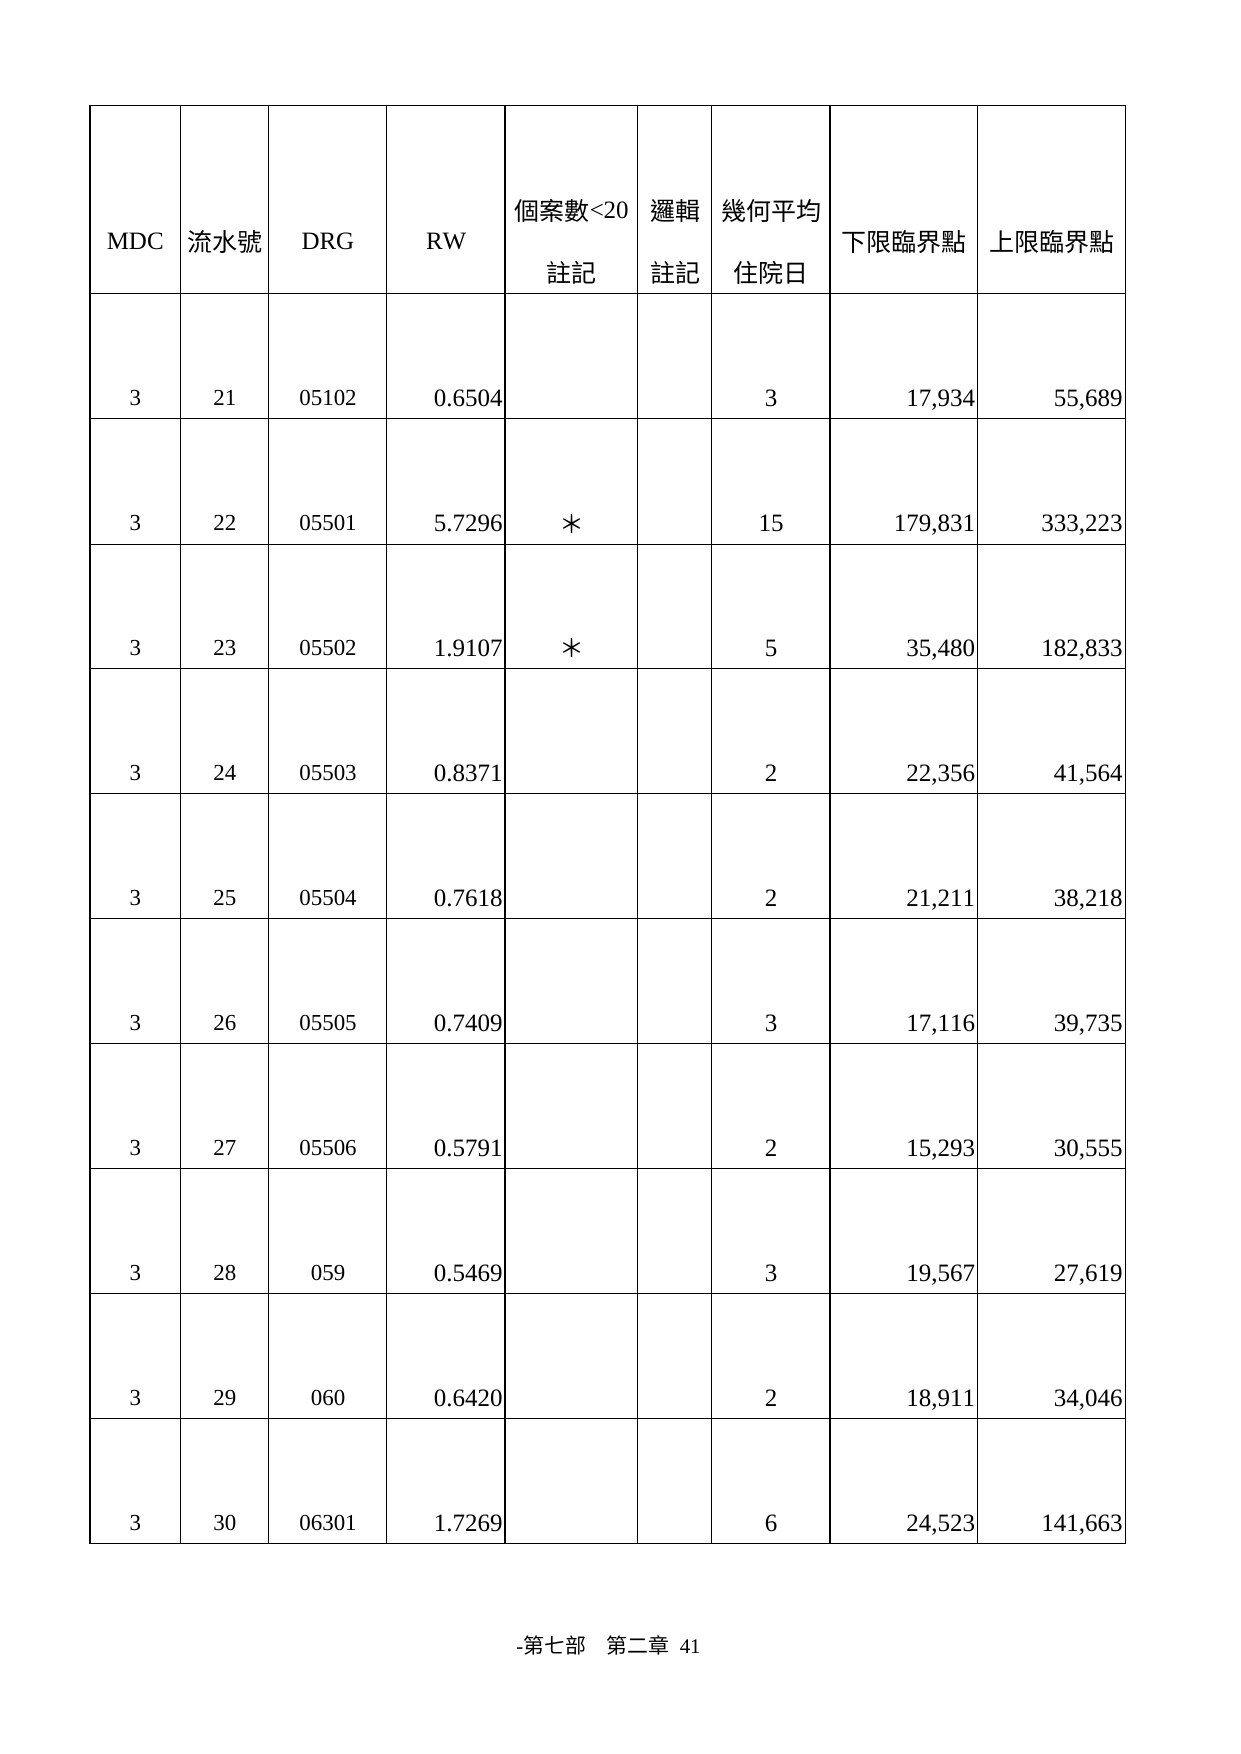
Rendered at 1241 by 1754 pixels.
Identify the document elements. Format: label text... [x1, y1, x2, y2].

table_cell 34,046 [978, 1294, 1125, 1418]
table_cell [506, 794, 637, 918]
table_cell 0.7618 [387, 794, 504, 918]
table_cell 3 [91, 1294, 180, 1418]
table_cell 05102 [269, 294, 386, 418]
table_cell 3 [91, 1419, 180, 1543]
table_cell 0.5469 [387, 1169, 504, 1293]
table_cell 30,555 [978, 1044, 1125, 1168]
table_cell 24 [181, 669, 268, 793]
table_cell [506, 669, 637, 793]
table_cell 2 [712, 1294, 829, 1418]
table_cell [638, 1169, 711, 1293]
table_header RW [387, 106, 504, 293]
table_cell 2 [712, 669, 829, 793]
table_cell 06301 [269, 1419, 386, 1543]
table_cell [506, 294, 637, 418]
table_cell 3 [91, 1169, 180, 1293]
table_cell 22,356 [831, 669, 977, 793]
table_cell 3 [91, 294, 180, 418]
table_cell 2 [712, 1044, 829, 1168]
table_cell 05506 [269, 1044, 386, 1168]
table_cell 0.7409 [387, 919, 504, 1043]
table_cell 333,223 [978, 419, 1125, 543]
table_cell 059 [269, 1169, 386, 1293]
table_cell [638, 1419, 711, 1543]
table_header 下限臨界點 [831, 106, 977, 293]
table_cell 55,689 [978, 294, 1125, 418]
table_cell 3 [91, 545, 180, 668]
table_cell [638, 419, 711, 543]
table_header 上限臨界點 [978, 106, 1125, 293]
table_cell 3 [91, 794, 180, 918]
table_cell 0.6504 [387, 294, 504, 418]
table_cell 18,911 [831, 1294, 977, 1418]
table_cell 24,523 [831, 1419, 977, 1543]
table_cell 27 [181, 1044, 268, 1168]
table_cell 3 [91, 1044, 180, 1168]
table_cell 25 [181, 794, 268, 918]
table_cell 6 [712, 1419, 829, 1543]
table_cell [638, 294, 711, 418]
table_cell 41,564 [978, 669, 1125, 793]
table_cell 3 [91, 919, 180, 1043]
table_cell 3 [712, 294, 829, 418]
table_cell 38,218 [978, 794, 1125, 918]
table_cell ＊ [506, 545, 637, 668]
table_cell [638, 794, 711, 918]
table_cell [506, 919, 637, 1043]
table_header 流水號 [181, 106, 268, 293]
table_cell 26 [181, 919, 268, 1043]
table_cell 141,663 [978, 1419, 1125, 1543]
table_cell [506, 1294, 637, 1418]
table_header 幾何平均住院日 [712, 106, 829, 293]
table_cell 05504 [269, 794, 386, 918]
table_cell 05505 [269, 919, 386, 1043]
table_cell 3 [712, 919, 829, 1043]
table_cell 27,619 [978, 1169, 1125, 1293]
table_header 邏輯註記 [638, 106, 711, 293]
table_cell 0.8371 [387, 669, 504, 793]
table_cell 0.6420 [387, 1294, 504, 1418]
table_cell [638, 1044, 711, 1168]
table_cell 0.5791 [387, 1044, 504, 1168]
table_cell 3 [712, 1169, 829, 1293]
table_cell 23 [181, 545, 268, 668]
table_cell 15 [712, 419, 829, 543]
table_cell 179,831 [831, 419, 977, 543]
table_cell 060 [269, 1294, 386, 1418]
table_cell [506, 1419, 637, 1543]
table_cell 3 [91, 419, 180, 543]
table_cell [506, 1169, 637, 1293]
table_cell [638, 545, 711, 668]
table_cell 15,293 [831, 1044, 977, 1168]
table_cell 2 [712, 794, 829, 918]
table_cell 29 [181, 1294, 268, 1418]
table_cell 28 [181, 1169, 268, 1293]
table_cell 3 [91, 669, 180, 793]
table_cell 35,480 [831, 545, 977, 668]
table_cell 39,735 [978, 919, 1125, 1043]
table_cell 1.7269 [387, 1419, 504, 1543]
table_cell 5.7296 [387, 419, 504, 543]
table_cell 05503 [269, 669, 386, 793]
table_cell 05502 [269, 545, 386, 668]
table_cell ＊ [506, 419, 637, 543]
table_cell 05501 [269, 419, 386, 543]
table_cell 5 [712, 545, 829, 668]
table_cell 1.9107 [387, 545, 504, 668]
table_cell 19,567 [831, 1169, 977, 1293]
table_cell 22 [181, 419, 268, 543]
table_cell 182,833 [978, 545, 1125, 668]
table_header MDC [91, 106, 180, 293]
table_cell 30 [181, 1419, 268, 1543]
table_cell [506, 1044, 637, 1168]
table_header 個案數<20註記 [506, 106, 637, 293]
table_cell [638, 669, 711, 793]
table_header DRG [269, 106, 386, 293]
table_cell 21 [181, 294, 268, 418]
table_cell [638, 1294, 711, 1418]
table_cell [638, 919, 711, 1043]
table_cell 17,116 [831, 919, 977, 1043]
table_cell 17,934 [831, 294, 977, 418]
table_cell 21,211 [831, 794, 977, 918]
